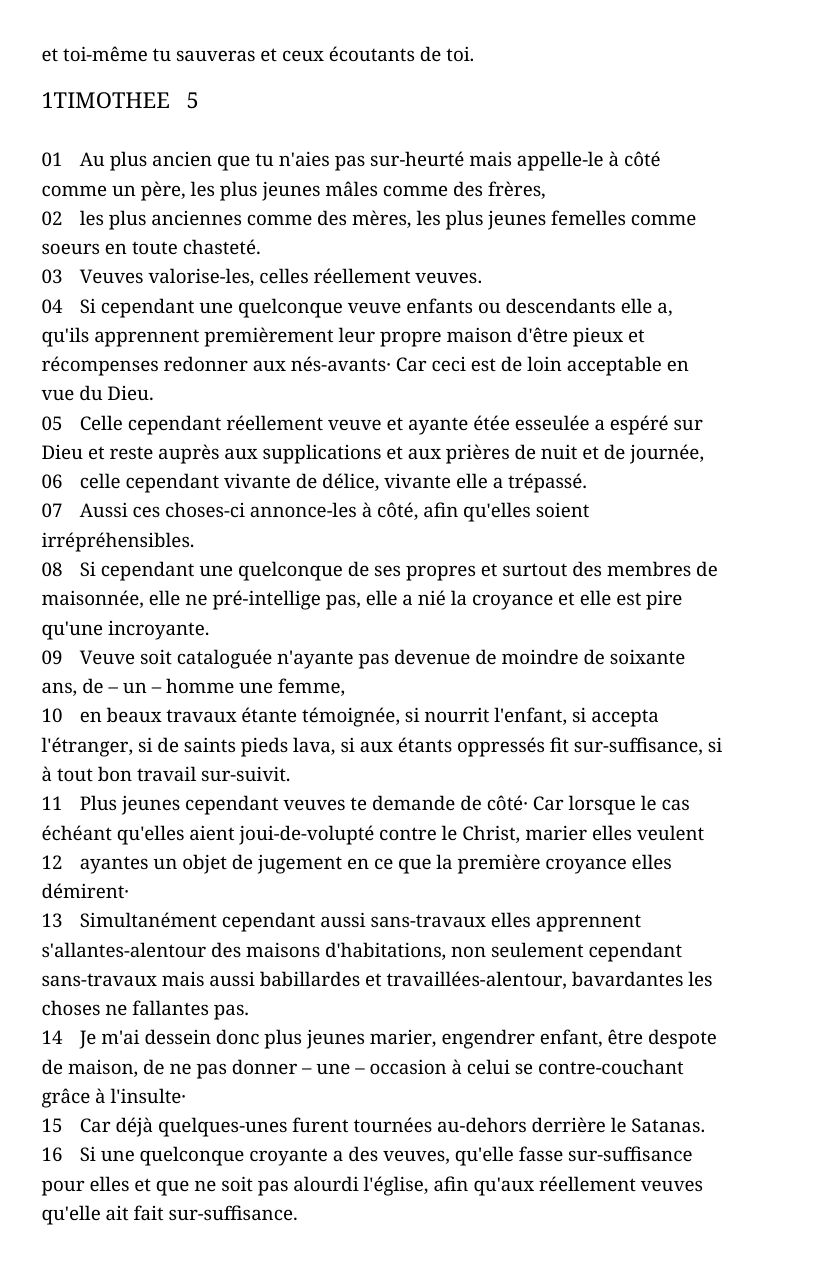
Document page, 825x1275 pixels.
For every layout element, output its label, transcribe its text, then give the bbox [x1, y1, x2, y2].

text 01 Au plus ancien que tu n'aies pas sur-heurté mais appelle-le à côté comme un père, les plus jeunes mâles comme des frères, 02 les plus anciennes comme des mères, les plus jeunes femelles comme soeurs en toute chasteté. 03 Veuves valorise-les, celles réellement veuves. 04 Si cependant une quelconque veuve enfants ou descendants elle a, qu'ils apprennent premièrement leur propre maison d'être pieux et récompenses redonner aux nés-avants· Car ceci est de loin acceptable en vue du Dieu. 05 Celle cependant réellement veuve et ayante étée esseulée a espéré sur Dieu et reste auprès aux supplications et aux prières de nuit et de journée, 06 celle cependant vivante de délice, vivante elle a trépassé. 07 Aussi ces choses-ci annonce-les à côté, afin qu'elles soient irrépréhensibles. 08 Si cependant une quelconque de ses propres et surtout des membres de maisonnée, elle ne pré-intellige pas, elle a nié la croyance et elle est pire qu'une incroyante. 09 Veuve soit cataloguée n'ayante pas devenue de moindre de soixante ans, de – un – homme une femme, 10 en beaux travaux étante témoignée, si nourrit l'enfant, si accepta l'étranger, si de saints pieds lava, si aux étants oppressés fit sur-suffisance, si à tout bon travail sur-suivit. 11 Plus jeunes cependant veuves te demande de côté· Car lorsque le cas échéant qu'elles aient joui-de-volupté contre le Christ, marier elles veulent 12 ayantes un objet de jugement en ce que la première croyance elles démirent· 13 Simultanément cependant aussi sans-travaux elles apprennent s'allantes-alentour des maisons d'habitations, non seulement cependant sans-travaux mais aussi babillardes et travaillées-alentour, bavardantes les choses ne fallantes pas. 14 Je m'ai dessein donc plus jeunes marier, engendrer enfant, être despote de maison, de ne pas donner – une – occasion à celui se contre-couchant grâce à l'insulte· 15 Car déjà quelques-unes furent tournées au-dehors derrière le Satanas. 16 Si une quelconque croyante a des veuves, qu'elle fasse sur-suffisance pour elles et que ne soit pas alourdi l'église, afin qu'aux réellement veuves qu'elle ait fait sur-suffisance. [41, 119, 724, 1226]
text et toi-même tu sauveras et ceux écoutants de toi. [41, 41, 724, 67]
text 1TIMOTHEE 5 [41, 85, 724, 115]
